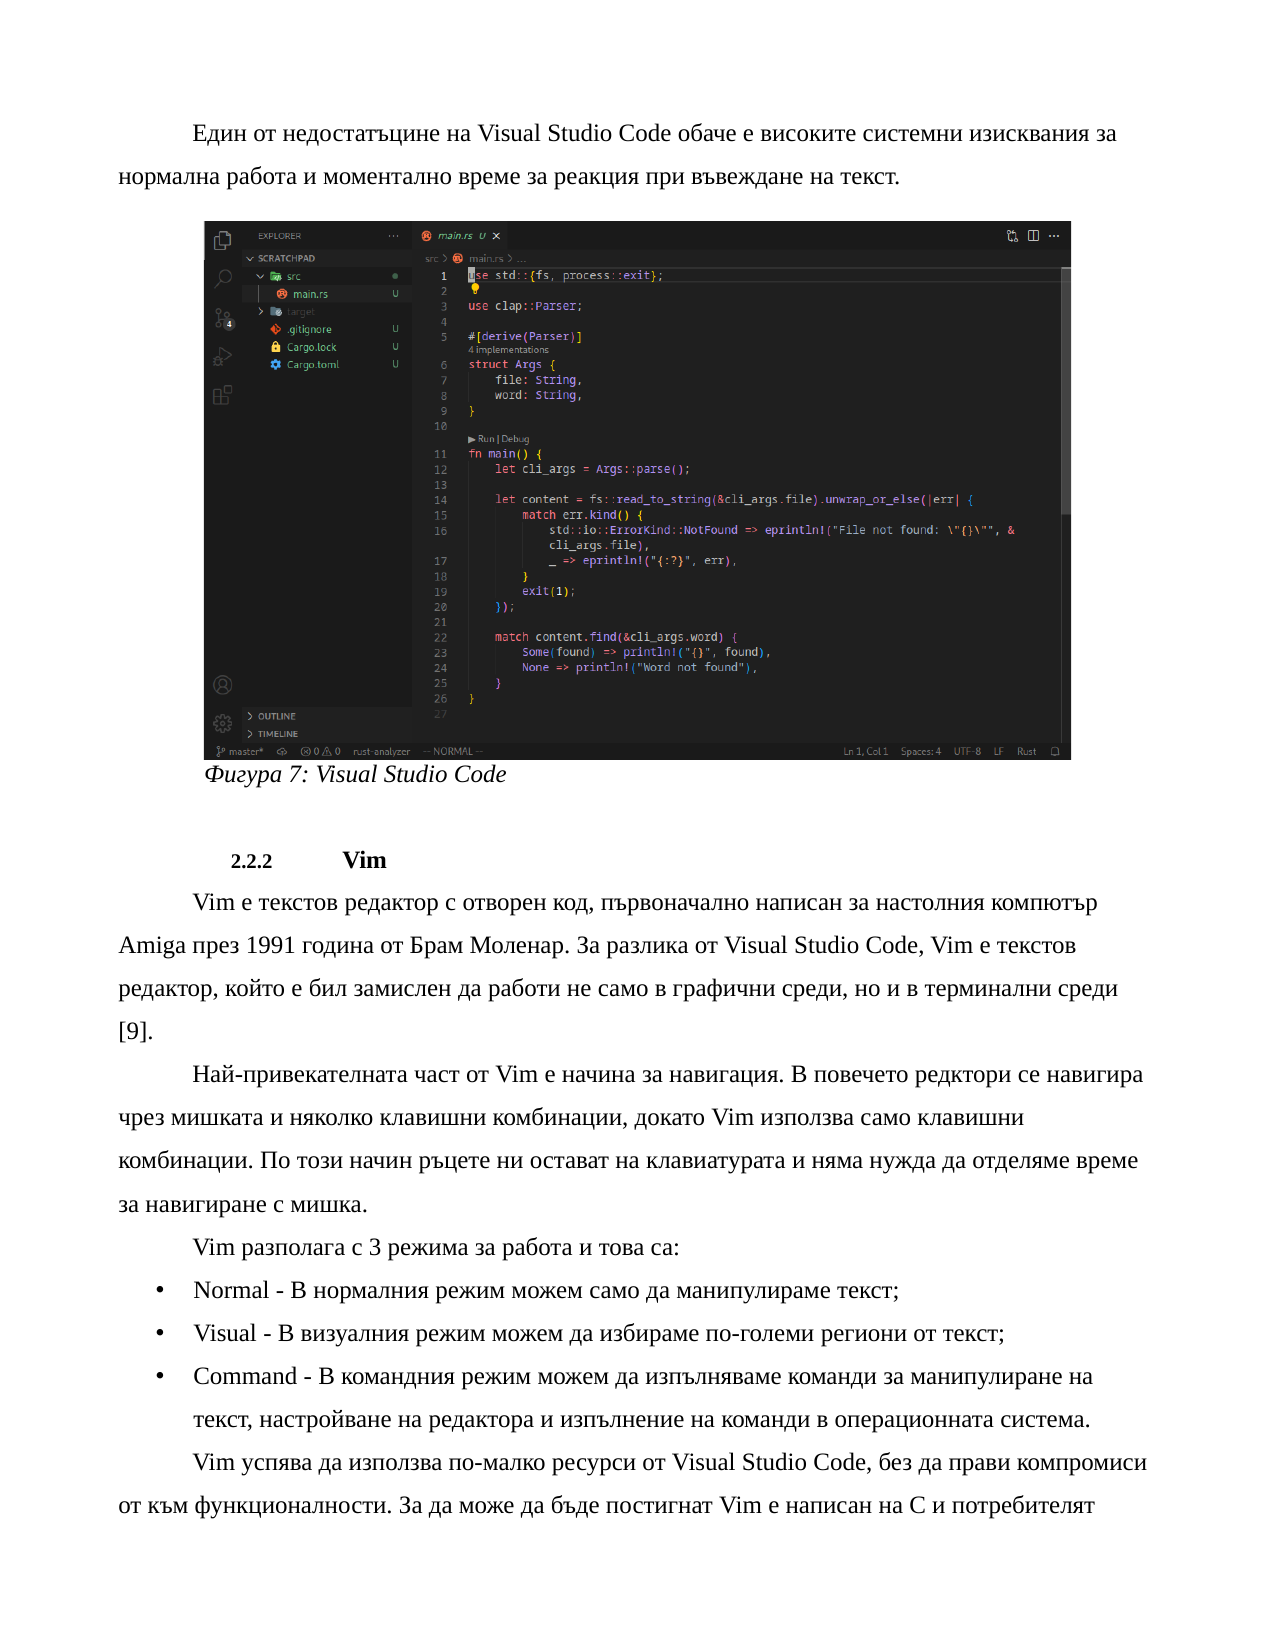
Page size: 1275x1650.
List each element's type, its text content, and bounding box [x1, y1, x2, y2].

text Vim e текстов редактор с отворен код, първоначално написан за настолния компютър Amiga през 1991 година от Брам Моленар. За разлика от Visual Studio Code, Vim e текстов редактор, който e бил замислен да работи не само в графични среди, но и в терминални среди [9]. [118, 887, 1157, 1045]
text Един от недостатъцине на Visual Studio Code обаче е високите системни изисквания за нормална работа и моментално време за реакция при въвеждане на текст. [118, 118, 1157, 817]
list Visual - В визуалния режим можем да избираме по-големи региони от текст; [156, 1318, 1157, 1347]
subtitle Vim [231, 846, 1157, 874]
picture [203, 221, 1072, 760]
list Normal - В нормалния режим можем само да манипулираме текст; [156, 1275, 1157, 1304]
text Vim разполага с 3 режима за работа и това са: [118, 1232, 1157, 1261]
text Фигура 7: Visual Studio Code [204, 760, 1071, 788]
text Най-привекателната част от Vim е начина за навигация. В повечето редктори се навигира чрез мишката и няколко клавишни комбинации, докато Vim използва само клавишни комбинации. По този начин ръцете ни остават на клавиатурата и няма нужда да отделяме време за навигиране с мишка. [118, 1059, 1157, 1217]
list Command - В командния режим можем да изпълняваме команди за манипулиране на текст, настройване на редактора и изпълнение на команди в операционната система. [156, 1361, 1157, 1433]
text Vim успява да използва по-малко ресурси от Visual Studio Code, без да прави компромиси от към функционалности. За да може да бъде постигнат Vim е написан на C и потребителят [118, 1447, 1157, 1519]
